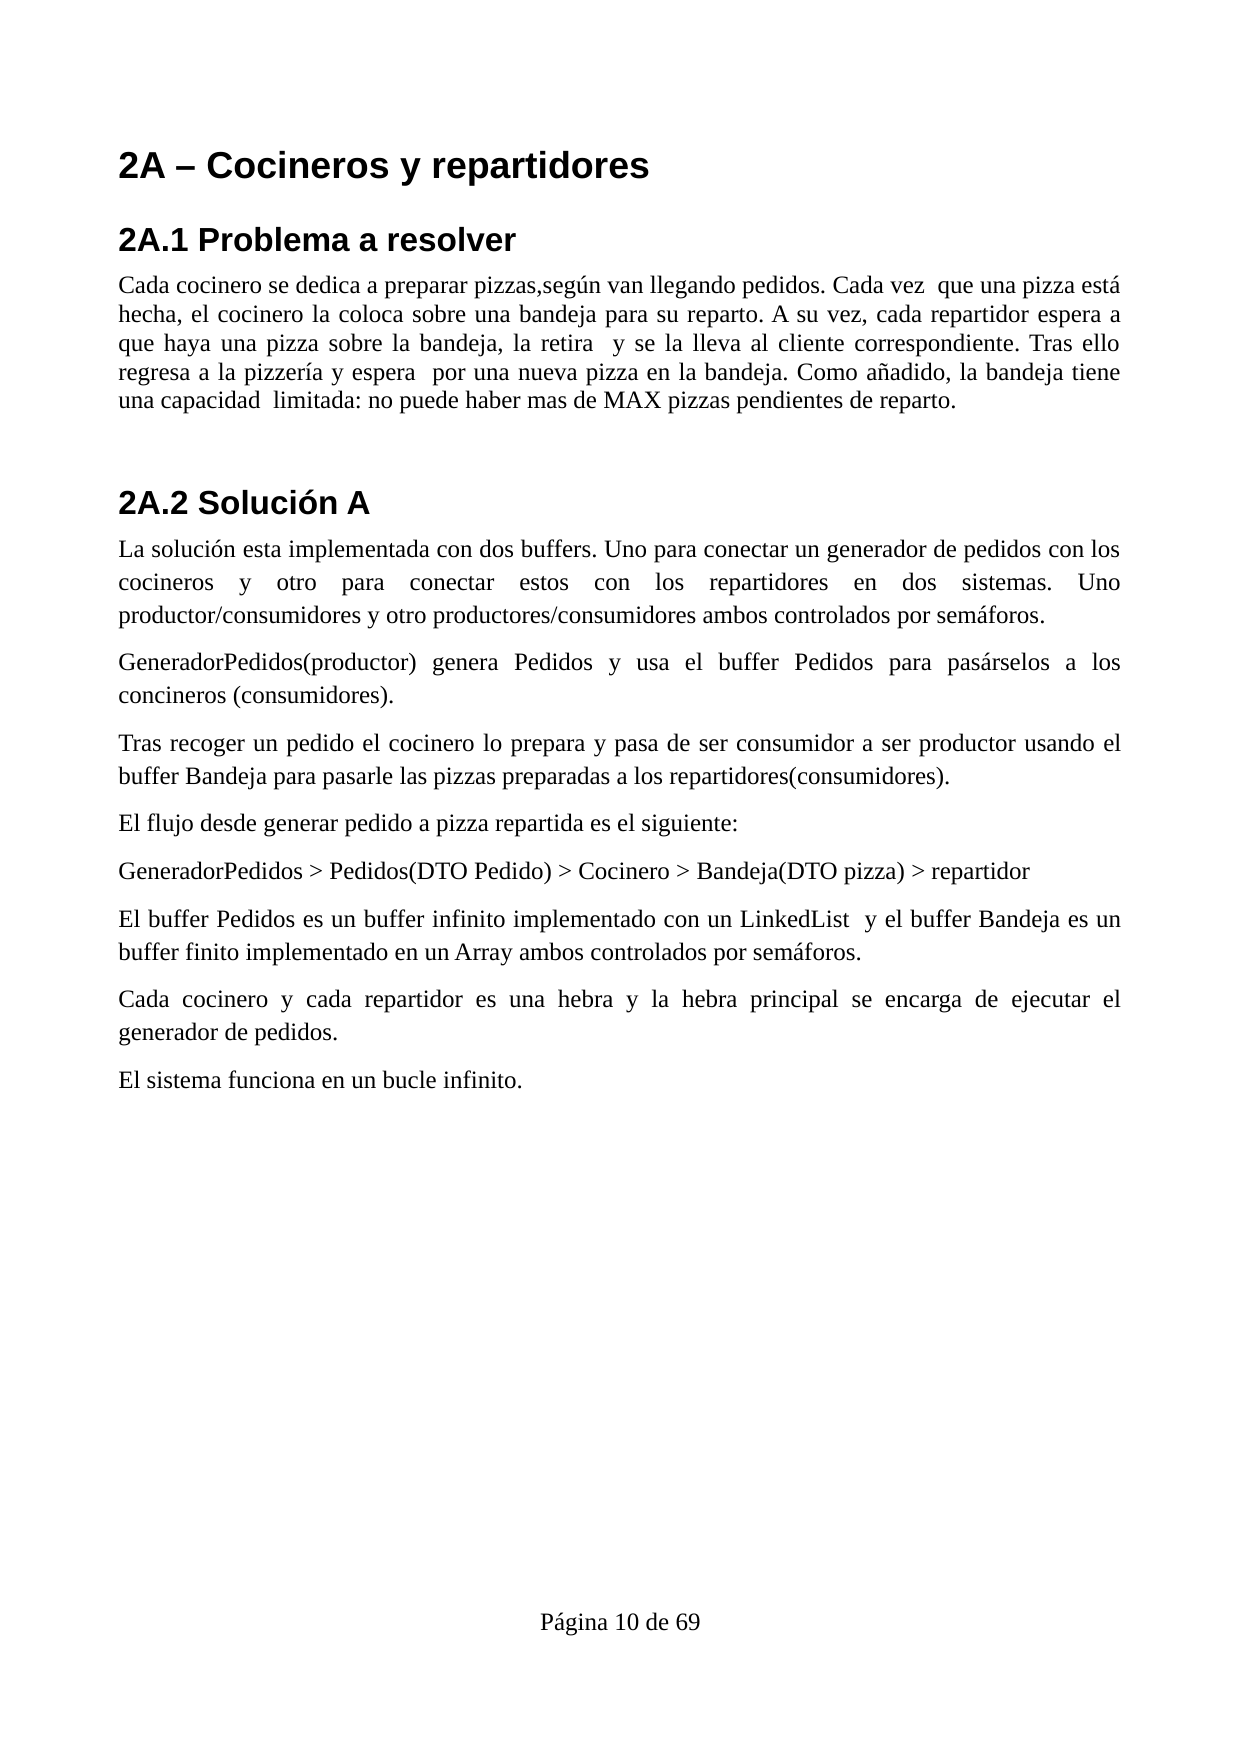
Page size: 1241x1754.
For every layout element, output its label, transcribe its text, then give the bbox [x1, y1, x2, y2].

text Cada cocinero se dedica a preparar pizzas,según van llegando pedidos. Cada vez que una pizza está hecha, el cocinero la coloca sobre una bandeja para su reparto. A su vez, cada repartidor espera a que haya una pizza sobre la bandeja, la retira y se la lleva al cliente correspondiente. Tras ello regresa a la pizzería y espera por una nueva pizza en la bandeja. Como añadido, la bandeja tiene una capacidad limitada: no puede haber mas de MAX pizzas pendientes de reparto. [118, 271, 1122, 414]
subtitle 2A – Cocineros y repartidores [118, 143, 1122, 186]
subtitle 2A.1 Problema a resolver [118, 219, 1122, 258]
text GeneradorPedidos(productor) genera Pedidos y usa el buffer Pedidos para pasárselos a los concineros (consumidores). [118, 647, 1122, 709]
text El buffer Pedidos es un buffer infinito implementado con un LinkedList y el buffer Bandeja es un buffer finito implementado en un Array ambos controlados por semáforos. [118, 904, 1122, 966]
subtitle 2A.2 Solución A [118, 483, 1122, 521]
text El sistema funciona en un bucle infinito. [118, 1065, 1122, 1094]
text Tras recoger un pedido el cocinero lo prepara y pasa de ser consumidor a ser productor usando el buffer Bandeja para pasarle las pizzas preparadas a los repartidores(consumidores). [118, 728, 1122, 790]
text Cada cocinero y cada repartidor es una hebra y la hebra principal se encarga de ejecutar el generador de pedidos. [118, 984, 1122, 1046]
text GeneradorPedidos > Pedidos(DTO Pedido) > Cocinero > Bandeja(DTO pizza) > repartidor [118, 856, 1122, 885]
text El flujo desde generar pedido a pizza repartida es el siguiente: [118, 808, 1122, 837]
text La solución esta implementada con dos buffers. Uno para conectar un generador de pedidos con los cocineros y otro para conectar estos con los repartidores en dos sistemas. Uno productor/consumidores y otro productores/consumidores ambos controlados por semáforos. [118, 534, 1122, 628]
